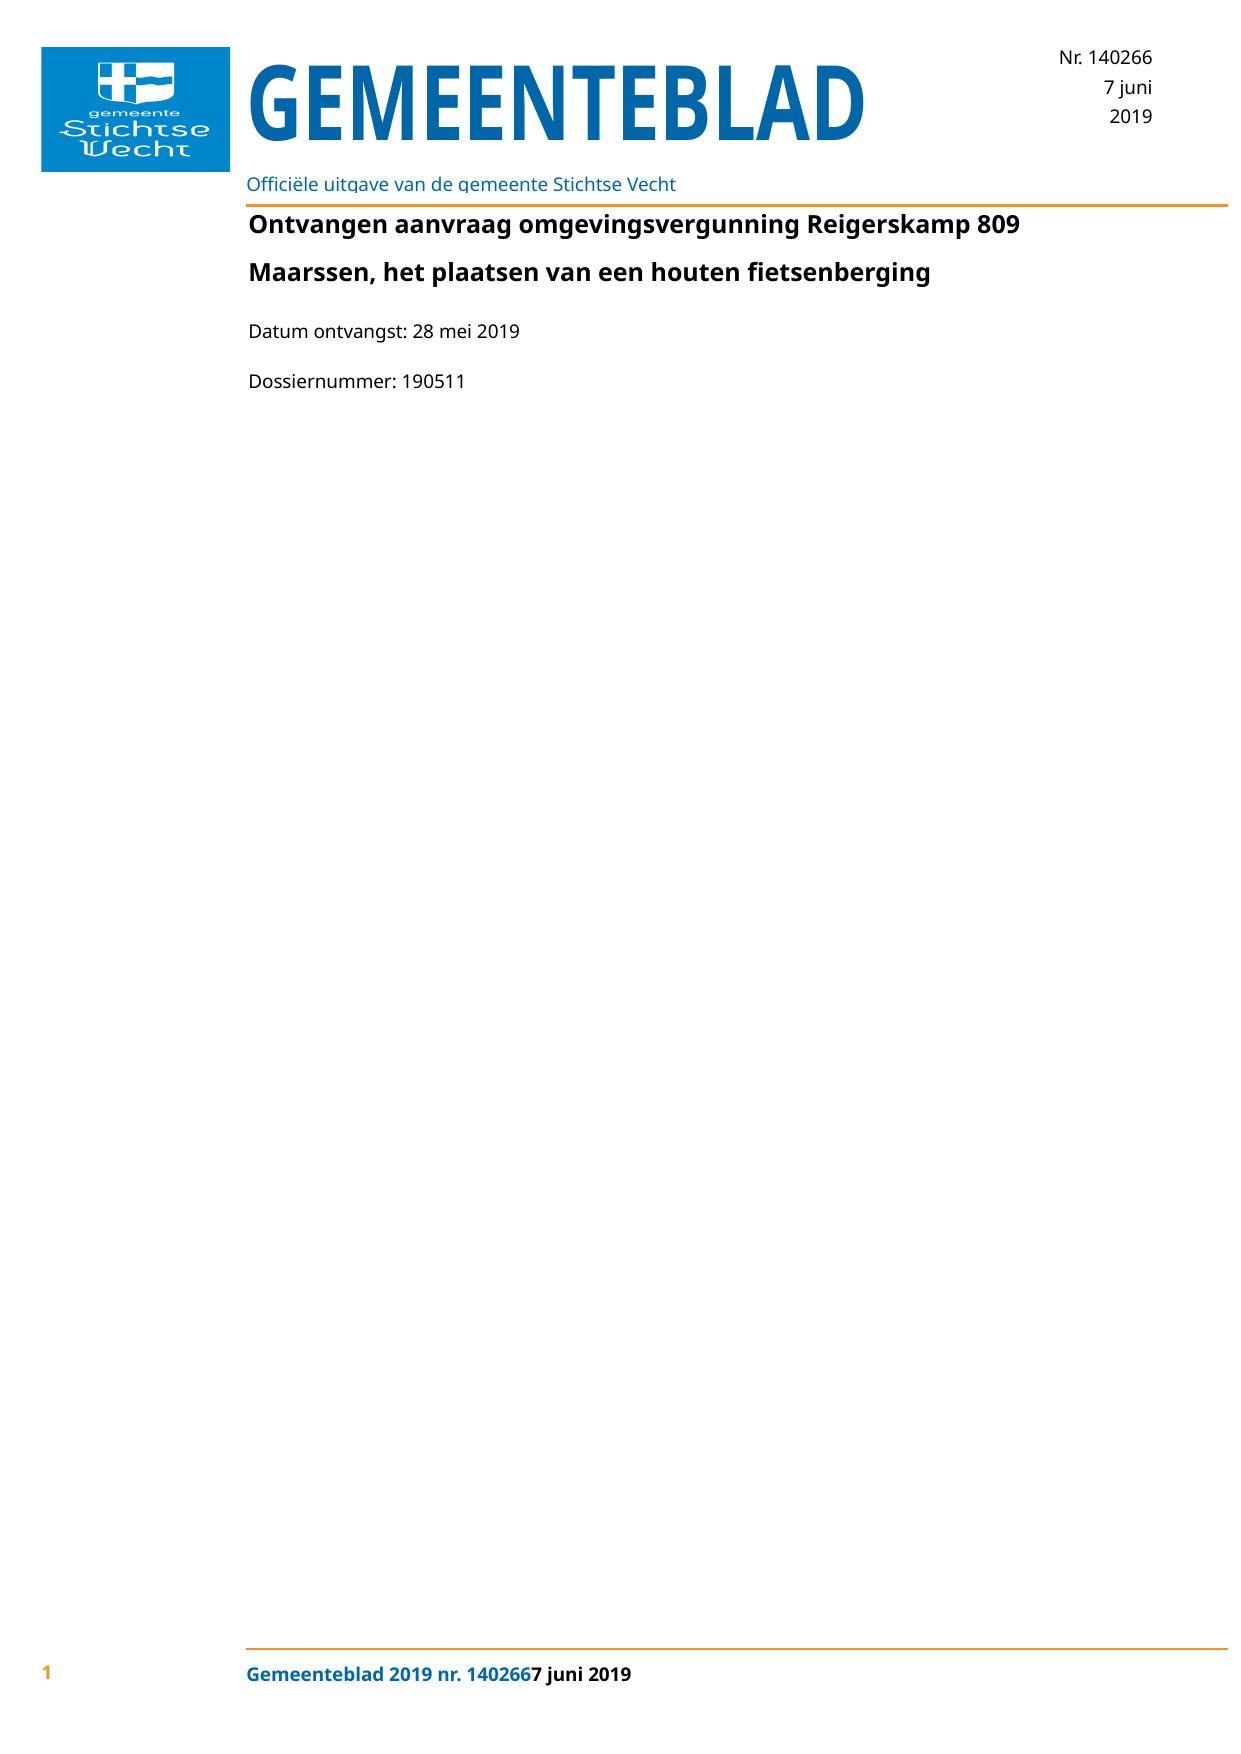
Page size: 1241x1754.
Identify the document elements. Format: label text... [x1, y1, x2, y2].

picture [137, 63, 174, 103]
text Dossiernummer: 190511 [248, 368, 1152, 394]
text Ontvangen aanvraag omgevingsvergunning Reigerskamp 809 Maarssen, het plaatsen van een houten fietsenberging [248, 207, 1152, 288]
picture [99, 63, 135, 101]
text Datum ontvangst: 28 mei 2019 [248, 318, 1152, 344]
